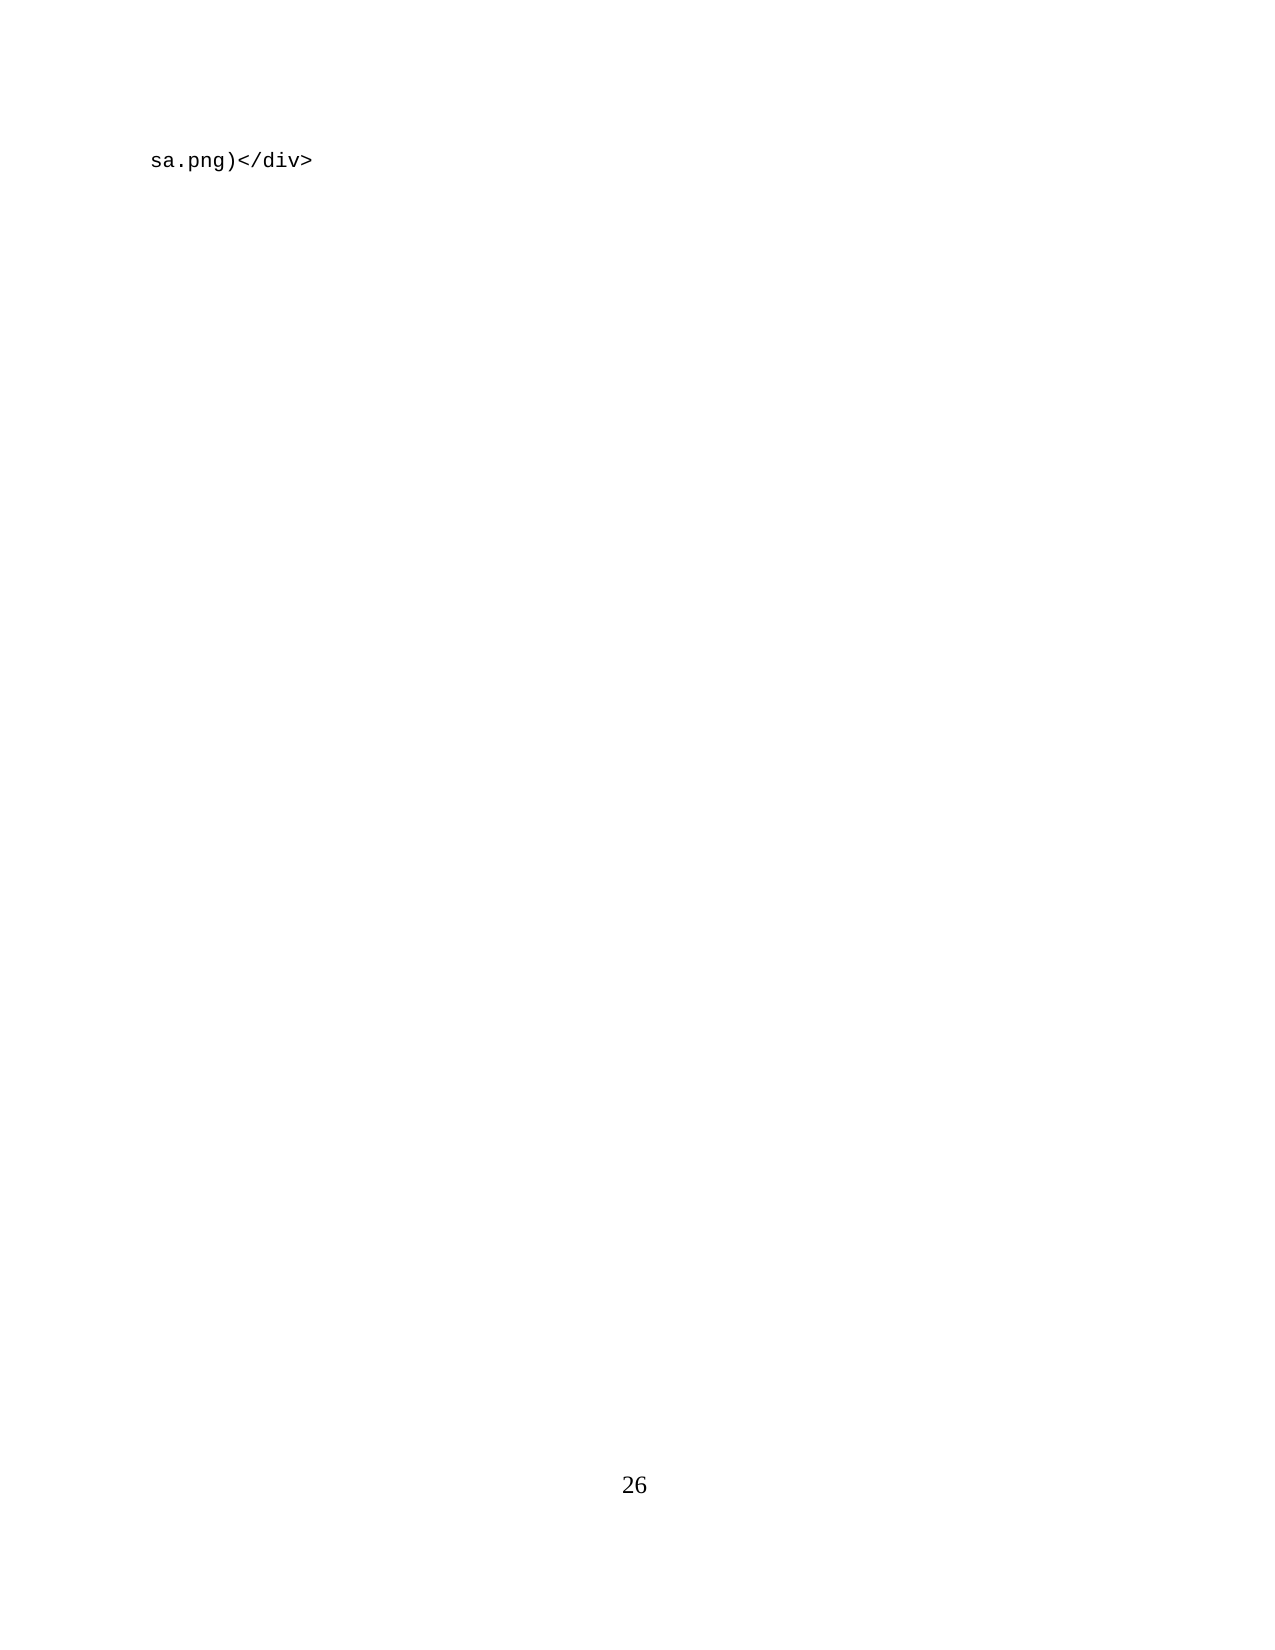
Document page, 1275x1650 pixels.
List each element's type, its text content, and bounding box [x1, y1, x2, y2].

text sa.png)</div> [150, 150, 1125, 174]
